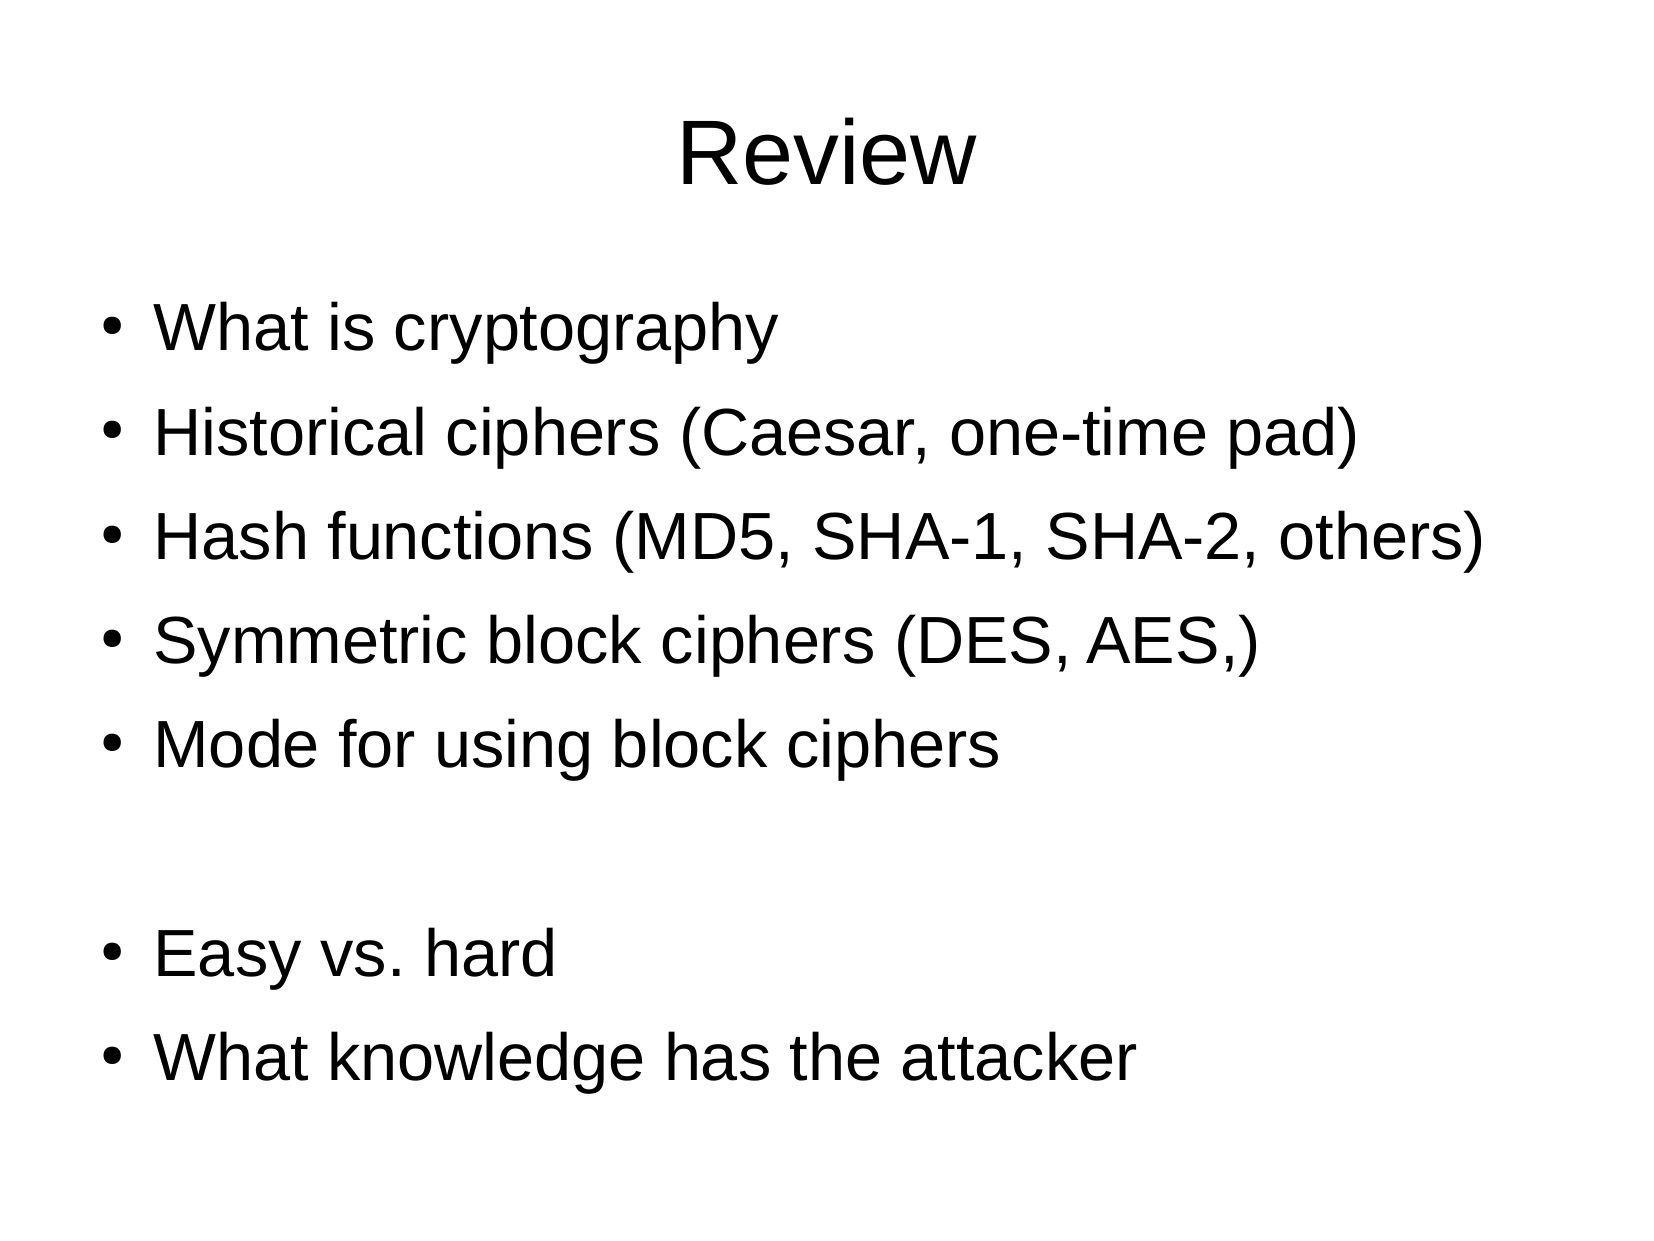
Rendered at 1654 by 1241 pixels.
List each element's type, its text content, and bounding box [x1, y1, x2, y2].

title Review [82, 56, 1571, 250]
list What is cryptography Historical ciphers (Caesar, one-time pad) Hash functions (MD5, SHA-1, SHA-2, others) Symmetric block ciphers (DES, AES,) Mode for using block ciphers Easy vs. hard What knowledge has the attacker [82, 290, 1571, 1109]
